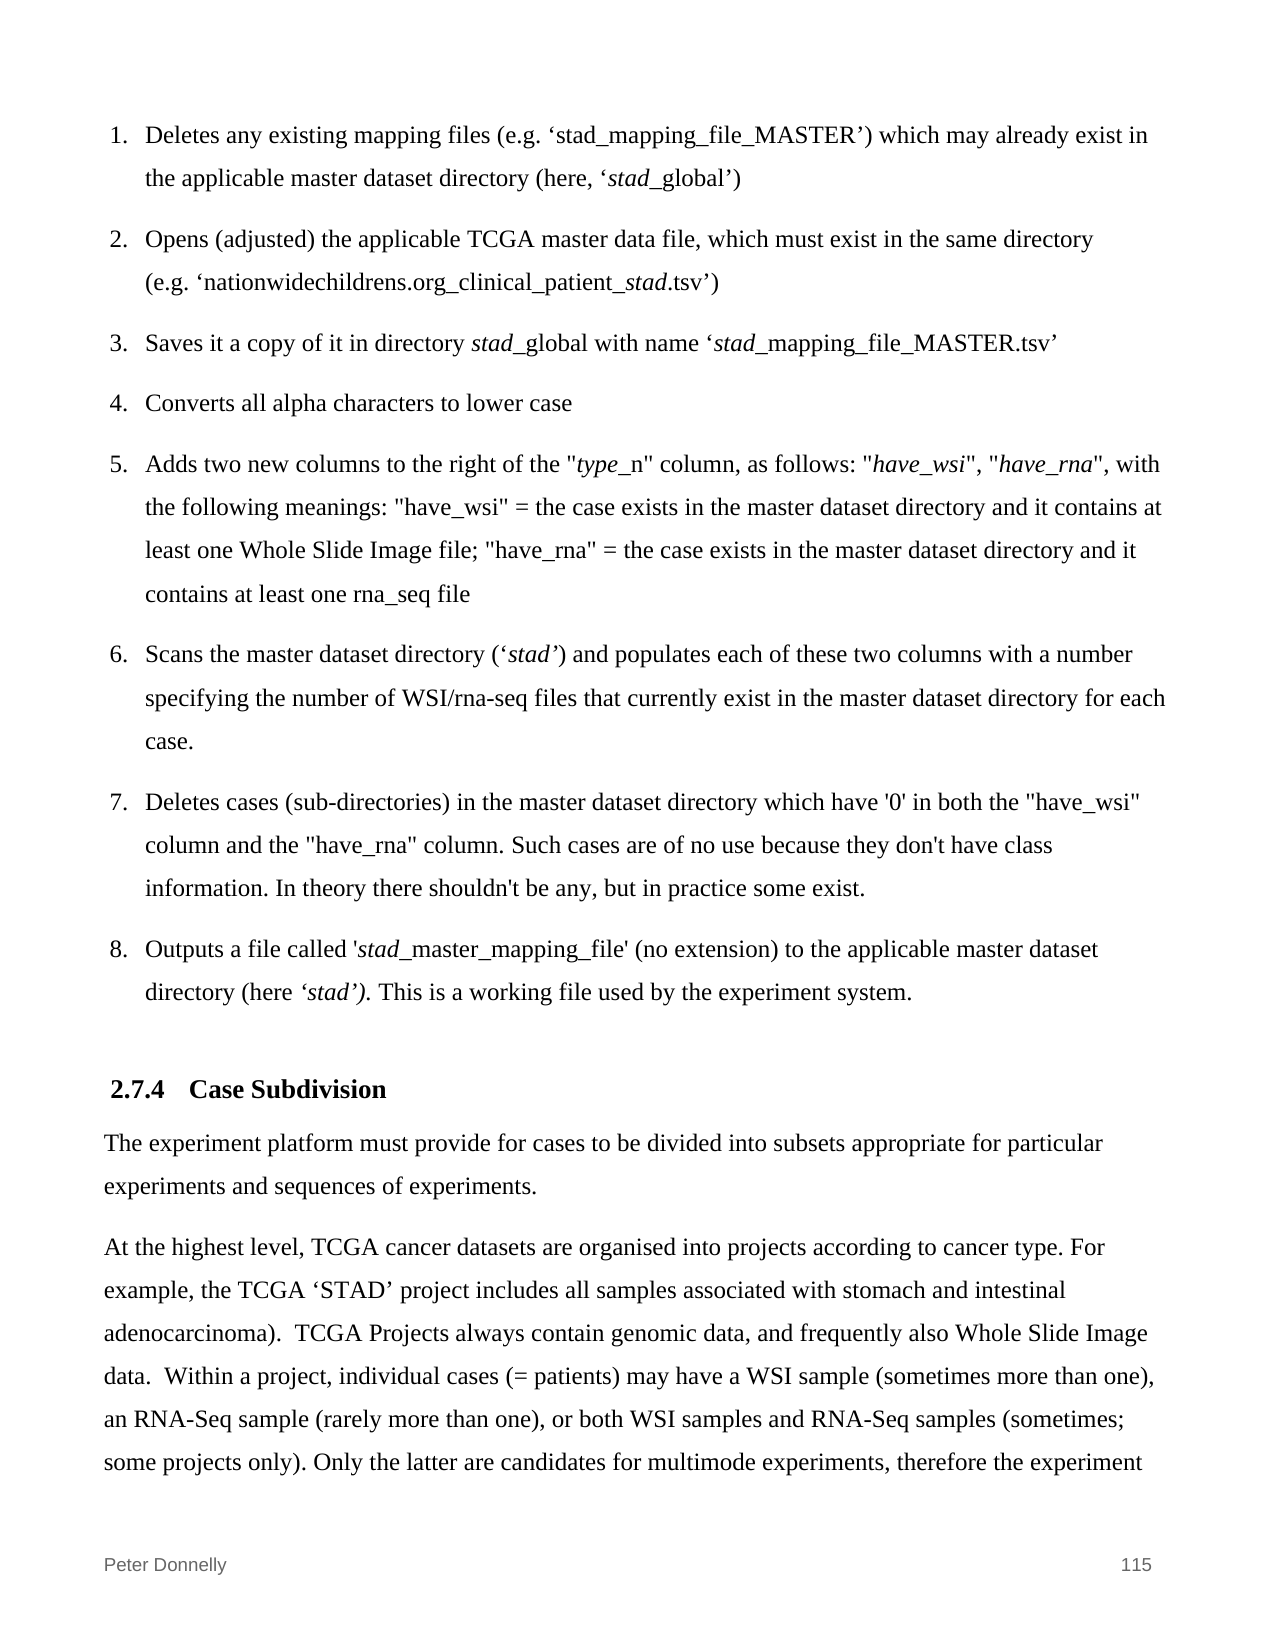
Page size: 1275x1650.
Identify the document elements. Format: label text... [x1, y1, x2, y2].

list Saves it a copy of it in directory stad_global with name ‘stad_mapping_file_MASTER.tsv’ [109, 328, 1181, 356]
list Deletes cases (sub-directories) in the master dataset directory which have '0' in both the "have_wsi" column and the "have_rna" column. Such cases are of no use because they don't have class information. In theory there shouldn't be any, but in practice some exist. [109, 787, 1181, 902]
list Converts all alpha characters to lower case [109, 388, 1181, 417]
list Deletes any existing mapping files (e.g. ‘stad_mapping_file_MASTER’) which may already exist in the applicable master dataset directory (here, ‘stad_global’) [109, 120, 1181, 192]
text The experiment platform must provide for cases to be divided into subsets appropriate for particular experiments and sequences of experiments. [103, 1128, 1181, 1200]
list Adds two new columns to the right of the "type_n" column, as follows: "have_wsi", "have_rna", with the following meanings: "have_wsi" = the case exists in the master dataset directory and it contains at least one Whole Slide Image file; "have_rna" = the case exists in the master dataset directory and it contains at least one rna_seq file [109, 449, 1181, 607]
list Scans the master dataset directory (‘stad’) and populates each of these two columns with a number specifying the number of WSI/rna-seq files that currently exist in the master dataset directory for each case. [109, 639, 1181, 754]
list Opens (adjusted) the applicable TCGA master data file, which must exist in the same directory (e.g. ‘nationwidechildrens.org_clinical_patient_stad.tsv’) [109, 224, 1181, 296]
list Outputs a file called 'stad_master_mapping_file' (no extension) to the applicable master dataset directory (here ‘stad’). This is a working file used by the experiment system. [109, 934, 1181, 1006]
text At the highest level, TCGA cancer datasets are organised into projects according to cancer type. For example, the TCGA ‘STAD’ project includes all samples associated with stomach and intestinal adenocarcinoma). TCGA Projects always contain genomic data, and frequently also Whole Slide Image data. Within a project, individual cases (= patients) may have a WSI sample (sometimes more than one), an RNA-Seq sample (rarely more than one), or both WSI samples and RNA-Seq samples (sometimes; some projects only). Only the latter are candidates for multimode experiments, therefore the experiment [103, 1232, 1181, 1476]
subtitle Case Subdivision [103, 1073, 1181, 1104]
